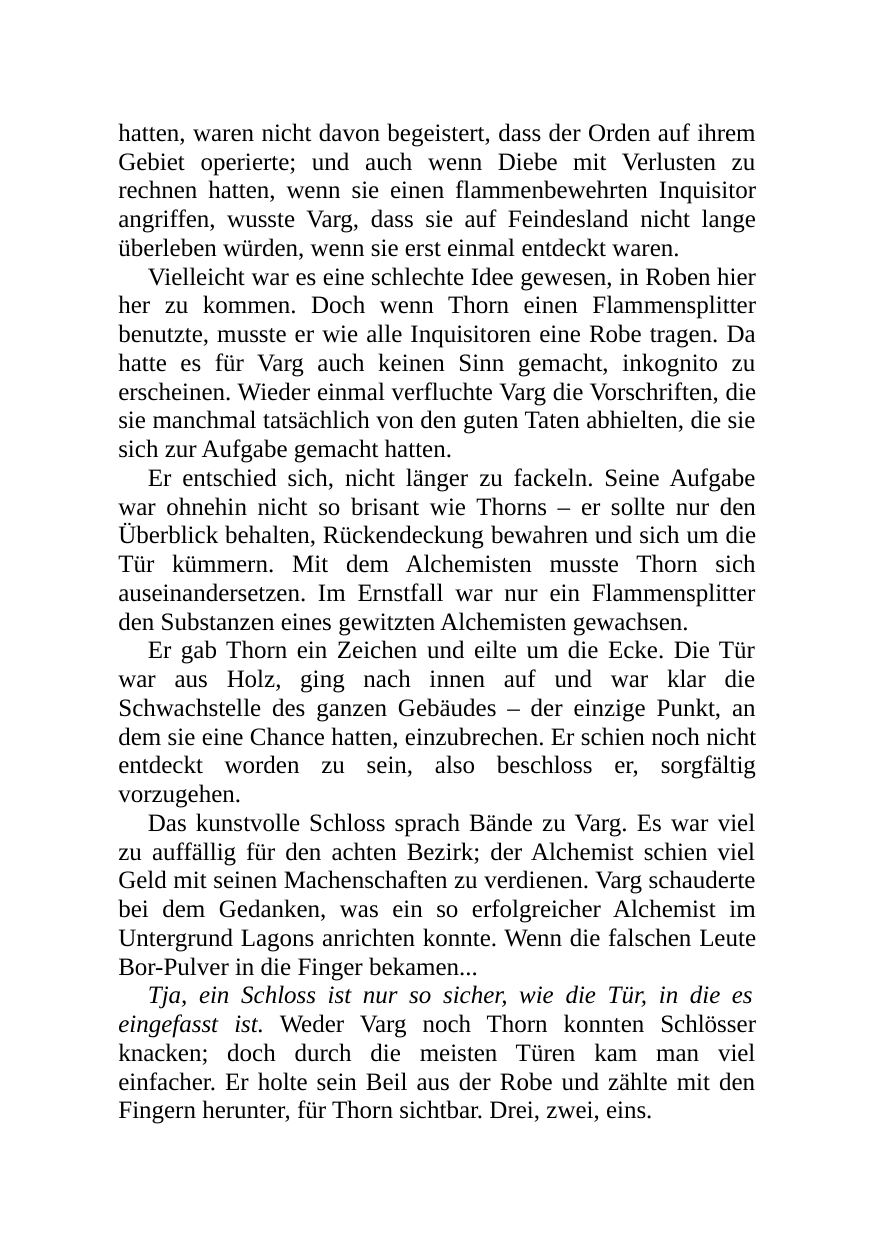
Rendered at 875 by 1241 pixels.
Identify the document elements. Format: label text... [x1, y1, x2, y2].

text hatten, waren nicht davon begeistert, dass der Orden auf ihrem Gebiet operierte; und auch wenn Diebe mit Verlusten zu rechnen hatten, wenn sie einen flammenbewehrten Inquisitor angriffen, wusste Varg, dass sie auf Feindesland nicht lange überleben würden, wenn sie erst einmal entdeckt waren. [118, 118, 756, 262]
text Er entschied sich, nicht länger zu fackeln. Seine Aufgabe war ohnehin nicht so brisant wie Thorns – er sollte nur den Überblick behalten, Rückendeckung bewahren und sich um die Tür kümmern. Mit dem Alchemisten musste Thorn sich auseinandersetzen. Im Ernstfall war nur ein Flammensplitter den Substanzen eines gewitzten Alchemisten gewachsen. [118, 463, 756, 636]
text Vielleicht war es eine schlechte Idee gewesen, in Roben hier her zu kommen. Doch wenn Thorn einen Flammensplitter benutzte, musste er wie alle Inquisitoren eine Robe tragen. Da hatte es für Varg auch keinen Sinn gemacht, inkognito zu erscheinen. Wieder einmal verfluchte Varg die Vorschriften, die sie manchmal tatsächlich von den guten Taten abhielten, die sie sich zur Aufgabe gemacht hatten. [118, 262, 756, 463]
text Tja, ein Schloss ist nur so sicher, wie die Tür, in die es eingefasst ist. Weder Varg noch Thorn konnten Schlösser knacken; doch durch die meisten Türen kam man viel einfacher. Er holte sein Beil aus der Robe und zählte mit den Fingern herunter, für Thorn sichtbar. Drei, zwei, eins. [118, 981, 756, 1124]
text Das kunstvolle Schloss sprach Bände zu Varg. Es war viel zu auffällig für den achten Bezirk; der Alchemist schien viel Geld mit seinen Machenschaften zu verdienen. Varg schauderte bei dem Gedanken, was ein so erfolgreicher Alchemist im Untergrund Lagons anrichten konnte. Wenn die falschen Leute Bor-Pulver in die Finger bekamen... [118, 808, 756, 981]
text Er gab Thorn ein Zeichen und eilte um die Ecke. Die Tür war aus Holz, ging nach innen auf und war klar die Schwachstelle des ganzen Gebäudes – der einzige Punkt, an dem sie eine Chance hatten, einzubrechen. Er schien noch nicht entdeckt worden zu sein, also beschloss er, sorgfältig vorzugehen. [118, 636, 756, 808]
